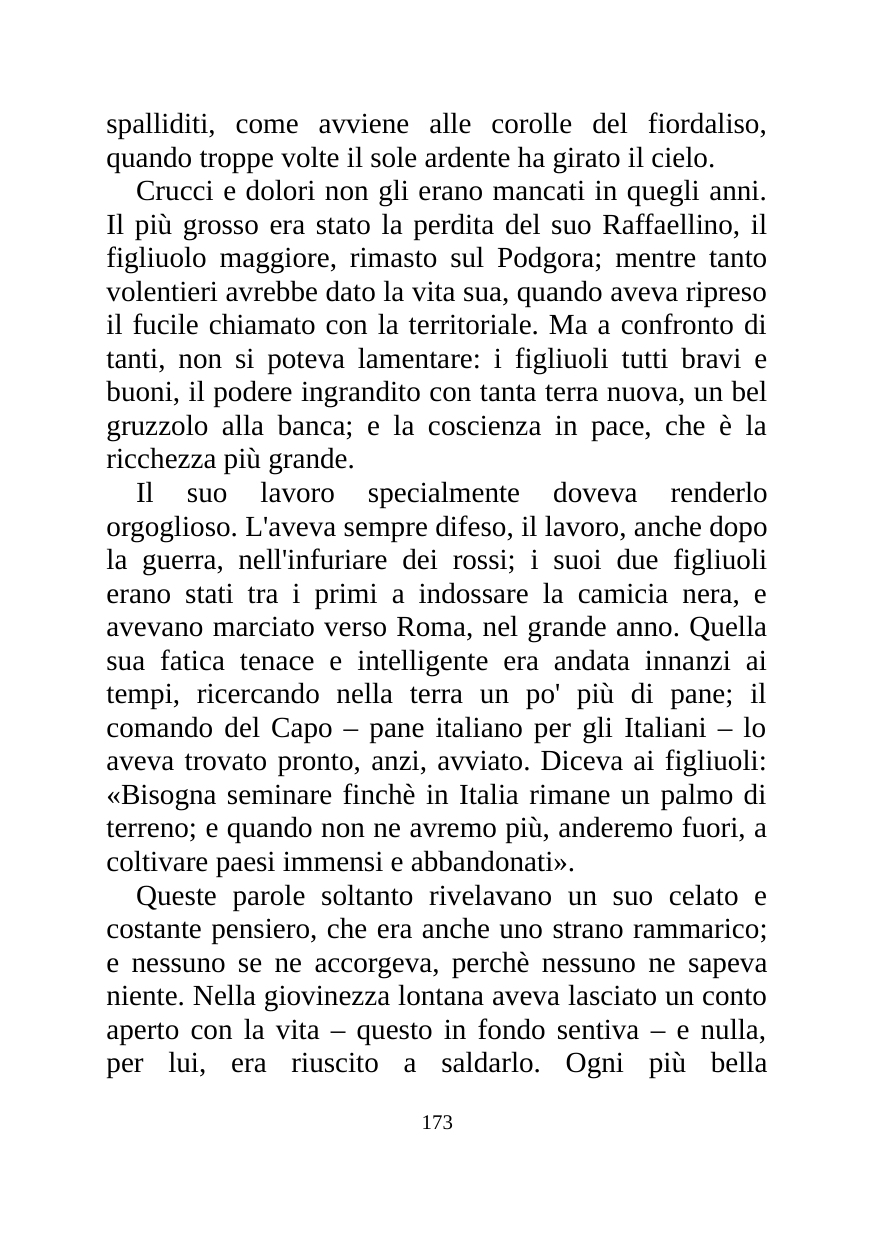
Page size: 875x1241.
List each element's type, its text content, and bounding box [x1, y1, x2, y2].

text Queste parole soltanto rivelavano un suo celato e costante pensiero, che era anche uno strano rammarico; e nessuno se ne accorgeva, perchè nessuno ne sapeva niente. Nella giovinezza lontana aveva lasciato un conto aperto con la vita – questo in fondo sentiva – e nulla, per lui, era riuscito a saldarlo. Ogni più bella [106, 878, 768, 1079]
text spalliditi, come avviene alle corolle del fiordaliso, quando troppe volte il sole ardente ha girato il cielo. [106, 106, 768, 173]
text Il suo lavoro specialmente doveva renderlo orgoglioso. L'aveva sempre difeso, il lavoro, anche dopo la guerra, nell'infuriare dei rossi; i suoi due figliuoli erano stati tra i primi a indossare la camicia nera, e avevano marciato verso Roma, nel grande anno. Quella sua fatica tenace e intelligente era andata innanzi ai tempi, ricercando nella terra un po' più di pane; il comando del Capo – pane italiano per gli Italiani – lo aveva trovato pronto, anzi, avviato. Diceva ai figliuoli: «Bisogna seminare finchè in Italia rimane un palmo di terreno; e quando non ne avremo più, anderemo fuori, a coltivare paesi immensi e abbandonati». [106, 475, 768, 878]
text Crucci e dolori non gli erano mancati in quegli anni. Il più grosso era stato la perdita del suo Raffaellino, il figliuolo maggiore, rimasto sul Podgora; mentre tanto volentieri avrebbe dato la vita sua, quando aveva ripreso il fucile chiamato con la territoriale. Ma a confronto di tanti, non si poteva lamentare: i figliuoli tutti bravi e buoni, il podere ingrandito con tanta terra nuova, un bel gruzzolo alla banca; e la coscienza in pace, che è la ricchezza più grande. [106, 173, 768, 475]
